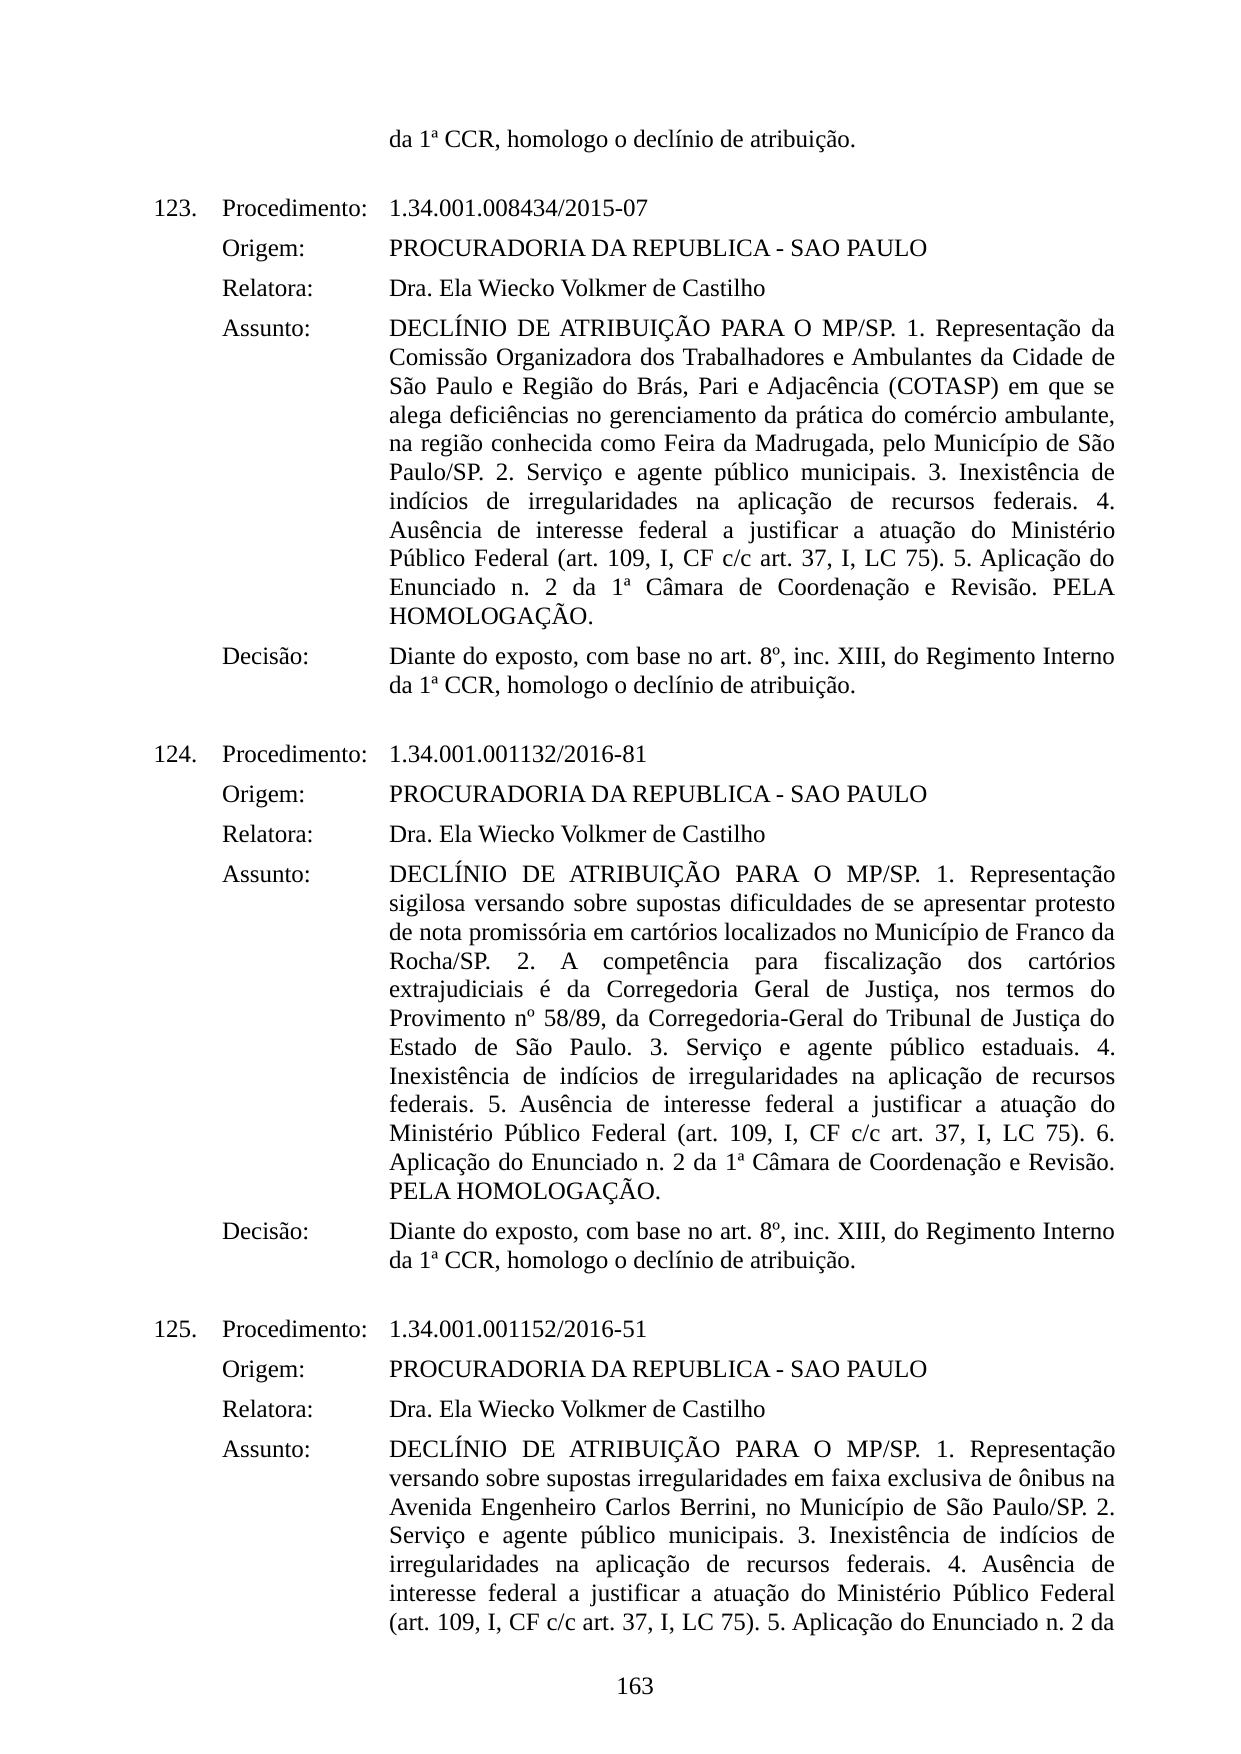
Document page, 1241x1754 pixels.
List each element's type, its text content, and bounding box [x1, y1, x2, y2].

table_cell [148, 308, 216, 635]
table_cell Relatora: [216, 268, 383, 308]
table_cell DECLÍNIO DE ATRIBUIÇÃO PARA O MP/SP. 1. Representação versando sobre supostas irregularidades em faixa exclusiva de ônibus na Avenida Engenheiro Carlos Berrini, no Município de São Paulo/SP. 2. Serviço e agente público municipais. 3. Inexistência de indícios de irregularidades na aplicação de recursos federais. 4. Ausência de interesse federal a justificar a atuação do Ministério Público Federal (art. 109, I, CF c/c art. 37, I, LC 75). 5. Aplicação do Enunciado n. 2 da [383, 1429, 1122, 1641]
table_cell [148, 854, 216, 1210]
table_cell [148, 1388, 216, 1428]
table_header Procedimento: [216, 733, 383, 773]
table_cell Relatora: [216, 814, 383, 854]
table_cell Relatora: [216, 1388, 383, 1428]
table_header [216, 118, 383, 158]
table_header 124. [148, 733, 216, 773]
table_header 1.34.001.001152/2016-51 [383, 1308, 1122, 1348]
table_header Diante do exposto, com base no art. 8º, inc. XIII, do Regimento Interno da 1ª CCR, homologo o declínio de atribuição. [383, 635, 1122, 704]
table_cell [148, 1348, 216, 1388]
table_cell DECLÍNIO DE ATRIBUIÇÃO PARA O MP/SP. 1. Representação da Comissão Organizadora dos Trabalhadores e Ambulantes da Cidade de São Paulo e Região do Brás, Pari e Adjacência (COTASP) em que se alega deficiências no gerenciamento da prática do comércio ambulante, na região conhecida como Feira da Madrugada, pelo Município de São Paulo/SP. 2. Serviço e agente público municipais. 3. Inexistência de indícios de irregularidades na aplicação de recursos federais. 4. Ausência de interesse federal a justificar a atuação do Ministério Público Federal (art. 109, I, CF c/c art. 37, I, LC 75). 5. Aplicação do Enunciado n. 2 da 1ª Câmara de Coordenação e Revisão. PELA HOMOLOGAÇÃO. [383, 308, 1122, 635]
table_cell Assunto: [216, 1429, 383, 1641]
table_cell Assunto: [216, 308, 383, 635]
table_cell [148, 268, 216, 308]
table_header Decisão: [216, 635, 383, 704]
table_header Procedimento: [216, 1308, 383, 1348]
table_cell DECLÍNIO DE ATRIBUIÇÃO PARA O MP/SP. 1. Representação sigilosa versando sobre supostas dificuldades de se apresentar protesto de nota promissória em cartórios localizados no Município de Franco da Rocha/SP. 2. A competência para fiscalização dos cartórios extrajudiciais é da Corregedoria Geral de Justiça, nos termos do Provimento nº 58/89, da Corregedoria-Geral do Tribunal de Justiça do Estado de São Paulo. 3. Serviço e agente público estaduais. 4. Inexistência de indícios de irregularidades na aplicação de recursos federais. 5. Ausência de interesse federal a justificar a atuação do Ministério Público Federal (art. 109, I, CF c/c art. 37, I, LC 75). 6. Aplicação do Enunciado n. 2 da 1ª Câmara de Coordenação e Revisão. PELA HOMOLOGAÇÃO. [383, 854, 1122, 1210]
table_cell Dra. Ela Wiecko Volkmer de Castilho [383, 1388, 1122, 1428]
table_cell Origem: [216, 227, 383, 267]
table_header 1.34.001.001132/2016-81 [383, 733, 1122, 773]
table_cell Dra. Ela Wiecko Volkmer de Castilho [383, 814, 1122, 854]
table_cell PROCURADORIA DA REPUBLICA - SAO PAULO [383, 773, 1122, 813]
table_cell Dra. Ela Wiecko Volkmer de Castilho [383, 268, 1122, 308]
table_cell [148, 773, 216, 813]
table_header Procedimento: [216, 187, 383, 227]
table_cell Origem: [216, 1348, 383, 1388]
table_header [148, 1210, 216, 1279]
table_header da 1ª CCR, homologo o declínio de atribuição. [383, 118, 1122, 158]
table_cell [148, 227, 216, 267]
table_header [148, 118, 216, 158]
table_cell PROCURADORIA DA REPUBLICA - SAO PAULO [383, 227, 1122, 267]
table_header 123. [148, 187, 216, 227]
table_cell Assunto: [216, 854, 383, 1210]
table_cell [148, 814, 216, 854]
table_header [148, 635, 216, 704]
table_header 125. [148, 1308, 216, 1348]
table_header Diante do exposto, com base no art. 8º, inc. XIII, do Regimento Interno da 1ª CCR, homologo o declínio de atribuição. [383, 1210, 1122, 1279]
table_header Decisão: [216, 1210, 383, 1279]
table_cell Origem: [216, 773, 383, 813]
table_cell PROCURADORIA DA REPUBLICA - SAO PAULO [383, 1348, 1122, 1388]
table_header 1.34.001.008434/2015-07 [383, 187, 1122, 227]
table_cell [148, 1429, 216, 1641]
